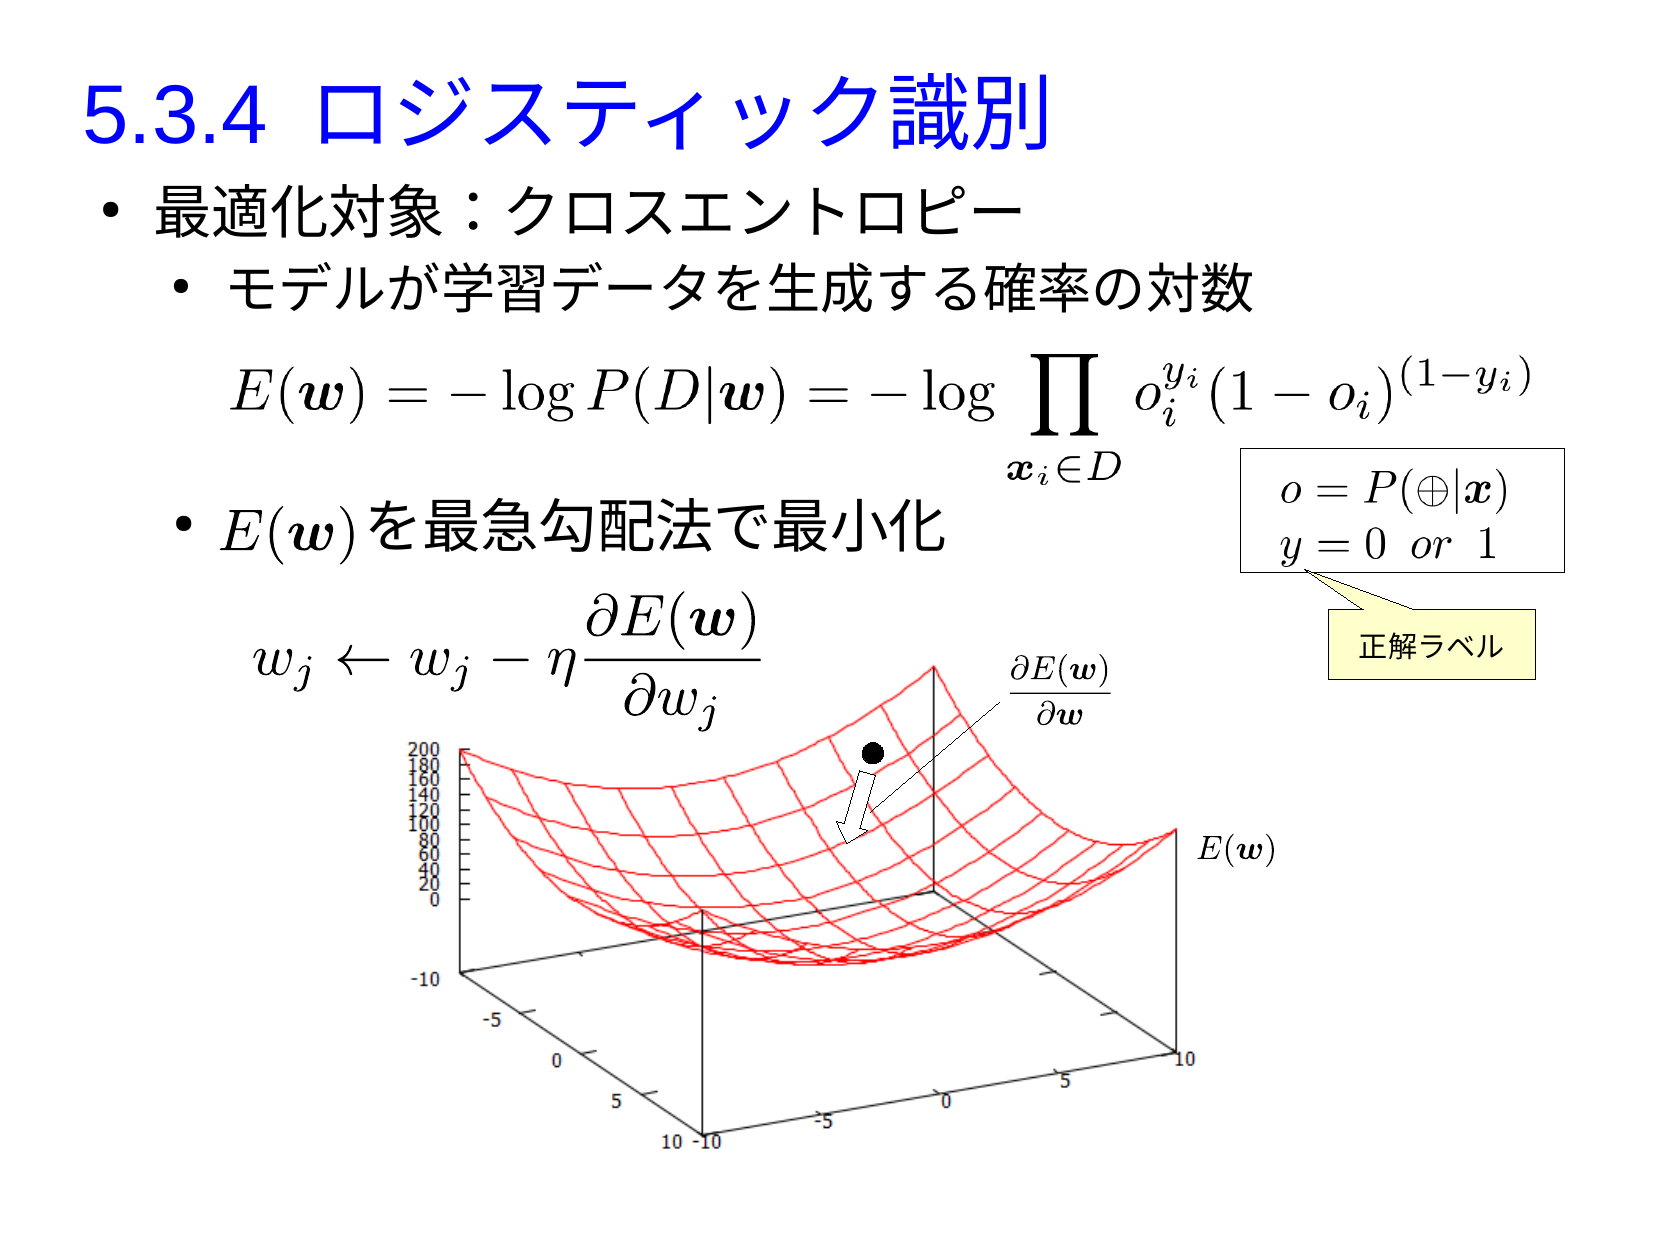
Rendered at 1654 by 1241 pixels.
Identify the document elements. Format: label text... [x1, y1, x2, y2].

text_box [217, 506, 360, 565]
text_box [862, 742, 884, 764]
picture [1241, 449, 1530, 514]
picture [1280, 527, 1495, 567]
picture [317, 608, 1318, 1213]
list 最適化対象：クロスエントロピー モデルが学習データを生成する確率の対数 [82, 171, 1571, 341]
text_box [1009, 653, 1179, 726]
text_box 正解ラベル [1304, 569, 1536, 680]
list を最急勾配法で最小化 [84, 485, 1573, 573]
picture [230, 353, 1530, 485]
text_box [251, 591, 761, 732]
title 5.3.4 ロジスティック識別 [82, 37, 1571, 171]
text_box [836, 770, 876, 844]
text_box [1196, 833, 1278, 868]
